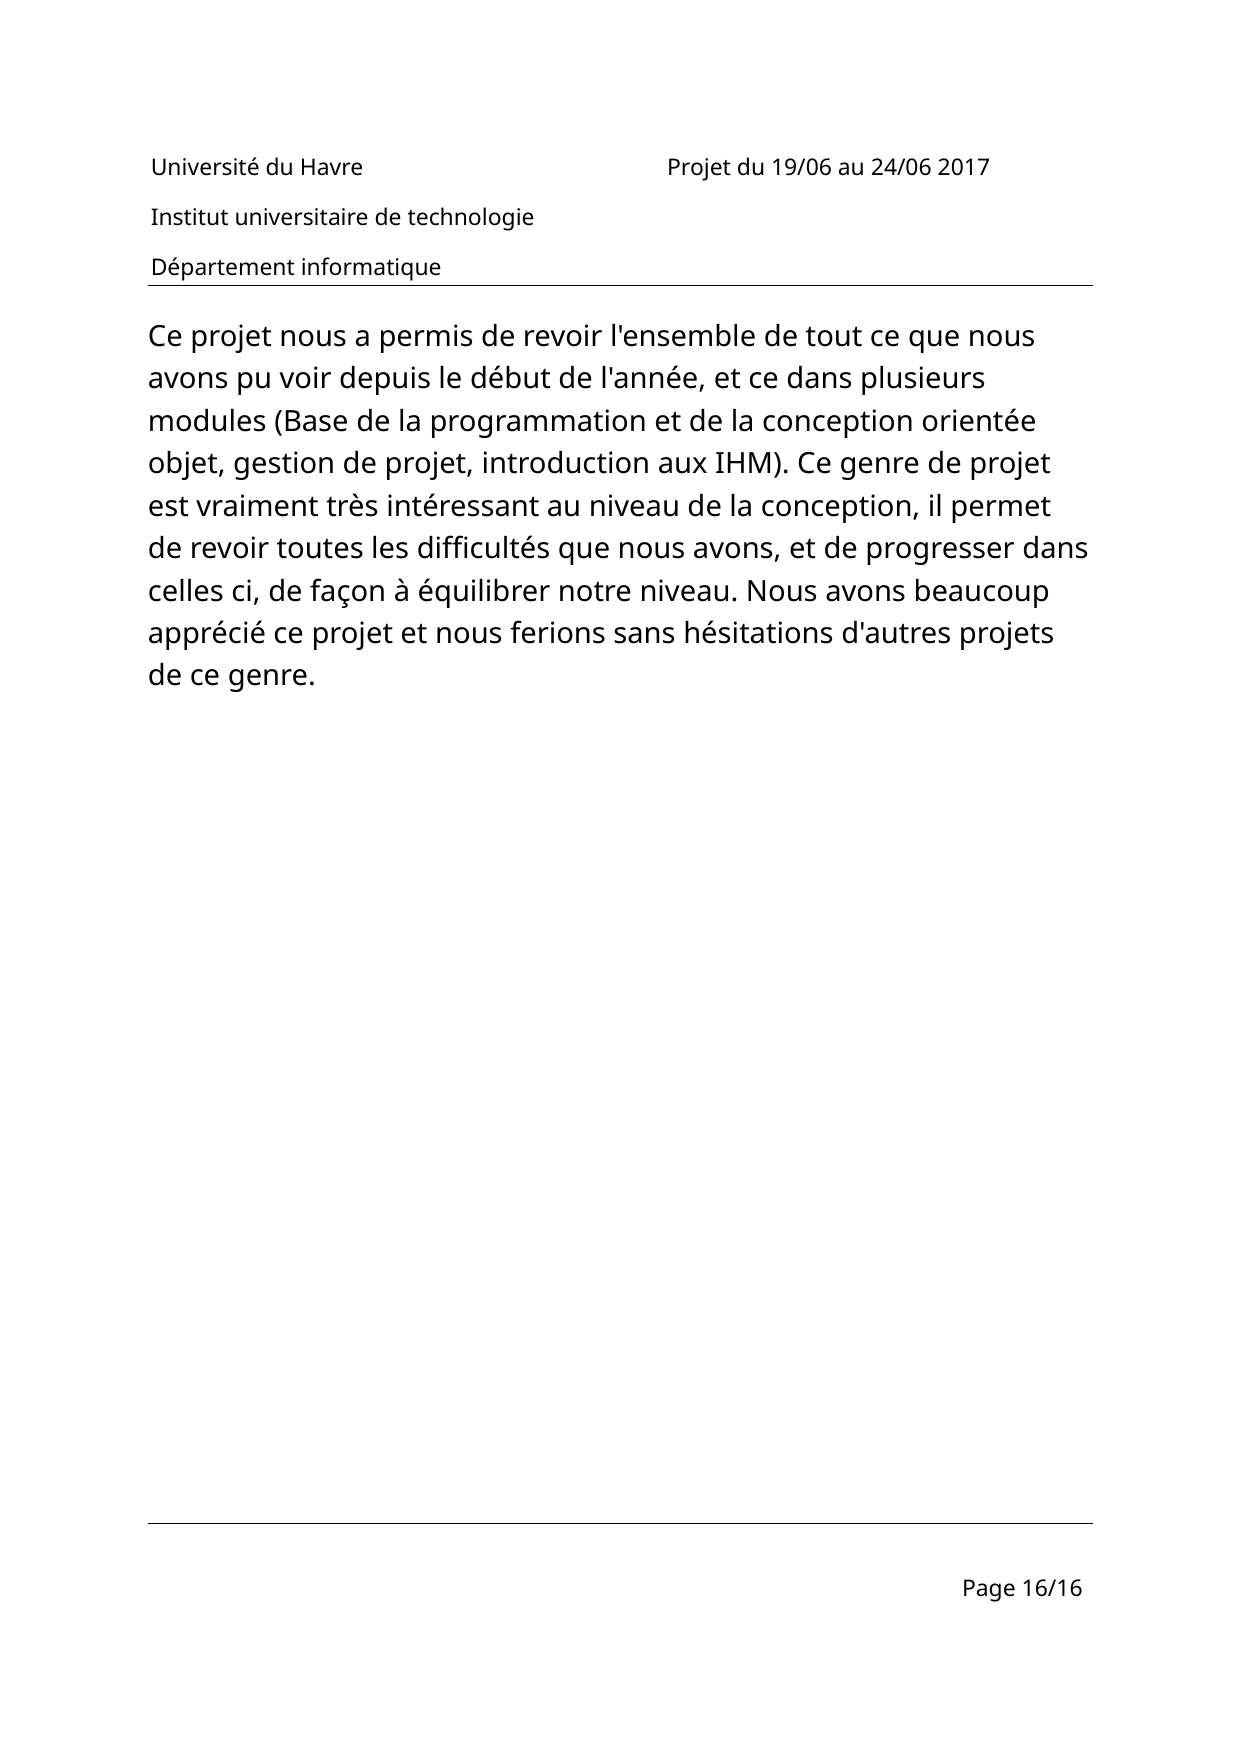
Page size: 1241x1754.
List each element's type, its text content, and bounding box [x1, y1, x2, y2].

subtitle Ce projet nous a permis de revoir l'ensemble de tout ce que nous avons pu voir depuis le début de l'année, et ce dans plusieurs modules (Base de la programmation et de la conception orientée objet, gestion de projet, introduction aux IHM). Ce genre de projet est vraiment très intéressant au niveau de la conception, il permet de revoir toutes les difficultés que nous avons, et de progresser dans celles ci, de façon à équilibrer notre niveau. Nous avons beaucoup apprécié ce projet et nous ferions sans hésitations d'autres projets de ce genre. [148, 315, 1093, 694]
